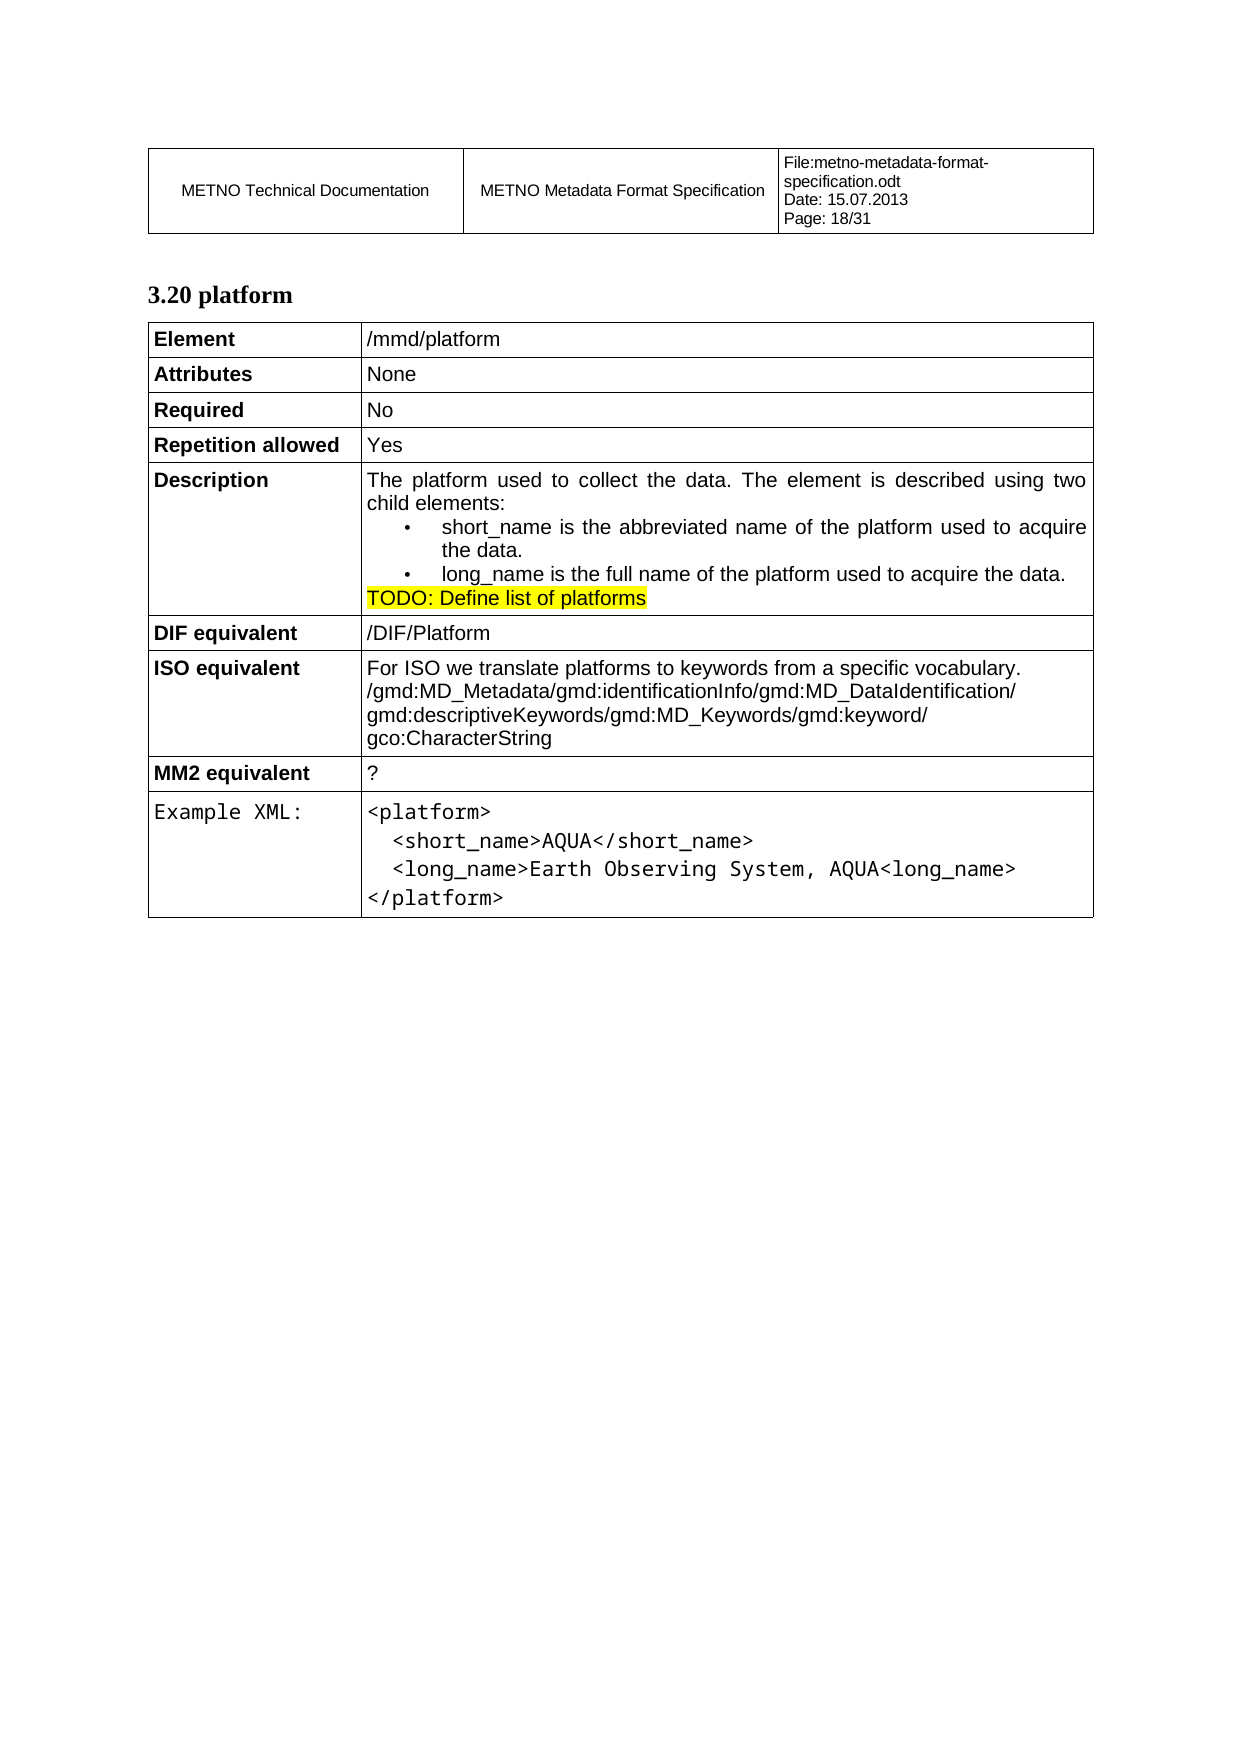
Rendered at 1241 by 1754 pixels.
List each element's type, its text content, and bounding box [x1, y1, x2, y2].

table_cell Required [149, 393, 361, 427]
table_cell Yes [362, 428, 1093, 462]
subtitle platform [148, 281, 1093, 309]
table_cell Attributes [149, 358, 361, 392]
table_header Element [149, 323, 361, 357]
table_cell The platform used to collect the data. The element is described using two child elements: short_name is the abbreviated name of the platform used to acquire the data. long_name is the full name of the platform used to acquire the data. TODO: Define list of platforms [362, 463, 1093, 615]
table_cell Example XML: [149, 792, 361, 917]
table_header /mmd/platform [362, 323, 1093, 357]
table_cell None [362, 358, 1093, 392]
table_cell No [362, 393, 1093, 427]
table_cell Repetition allowed [149, 428, 361, 462]
table_cell MM2 equivalent [149, 757, 361, 791]
table_cell Description [149, 463, 361, 615]
table_cell For ISO we translate platforms to keywords from a specific vocabulary. /gmd:MD_Metadata/gmd:identificationInfo/gmd:MD_DataIdentification/gmd:descriptiveKeywords/gmd:MD_Keywords/gmd:keyword/gco:CharacterString [362, 651, 1093, 756]
table_cell /DIF/Platform [362, 616, 1093, 650]
table_cell ? [362, 757, 1093, 791]
table_cell DIF equivalent [149, 616, 361, 650]
table_cell ISO equivalent [149, 651, 361, 756]
table_cell <platform> <short_name>AQUA</short_name> <long_name>Earth Observing System, AQUA<long_name> </platform> [362, 792, 1093, 917]
